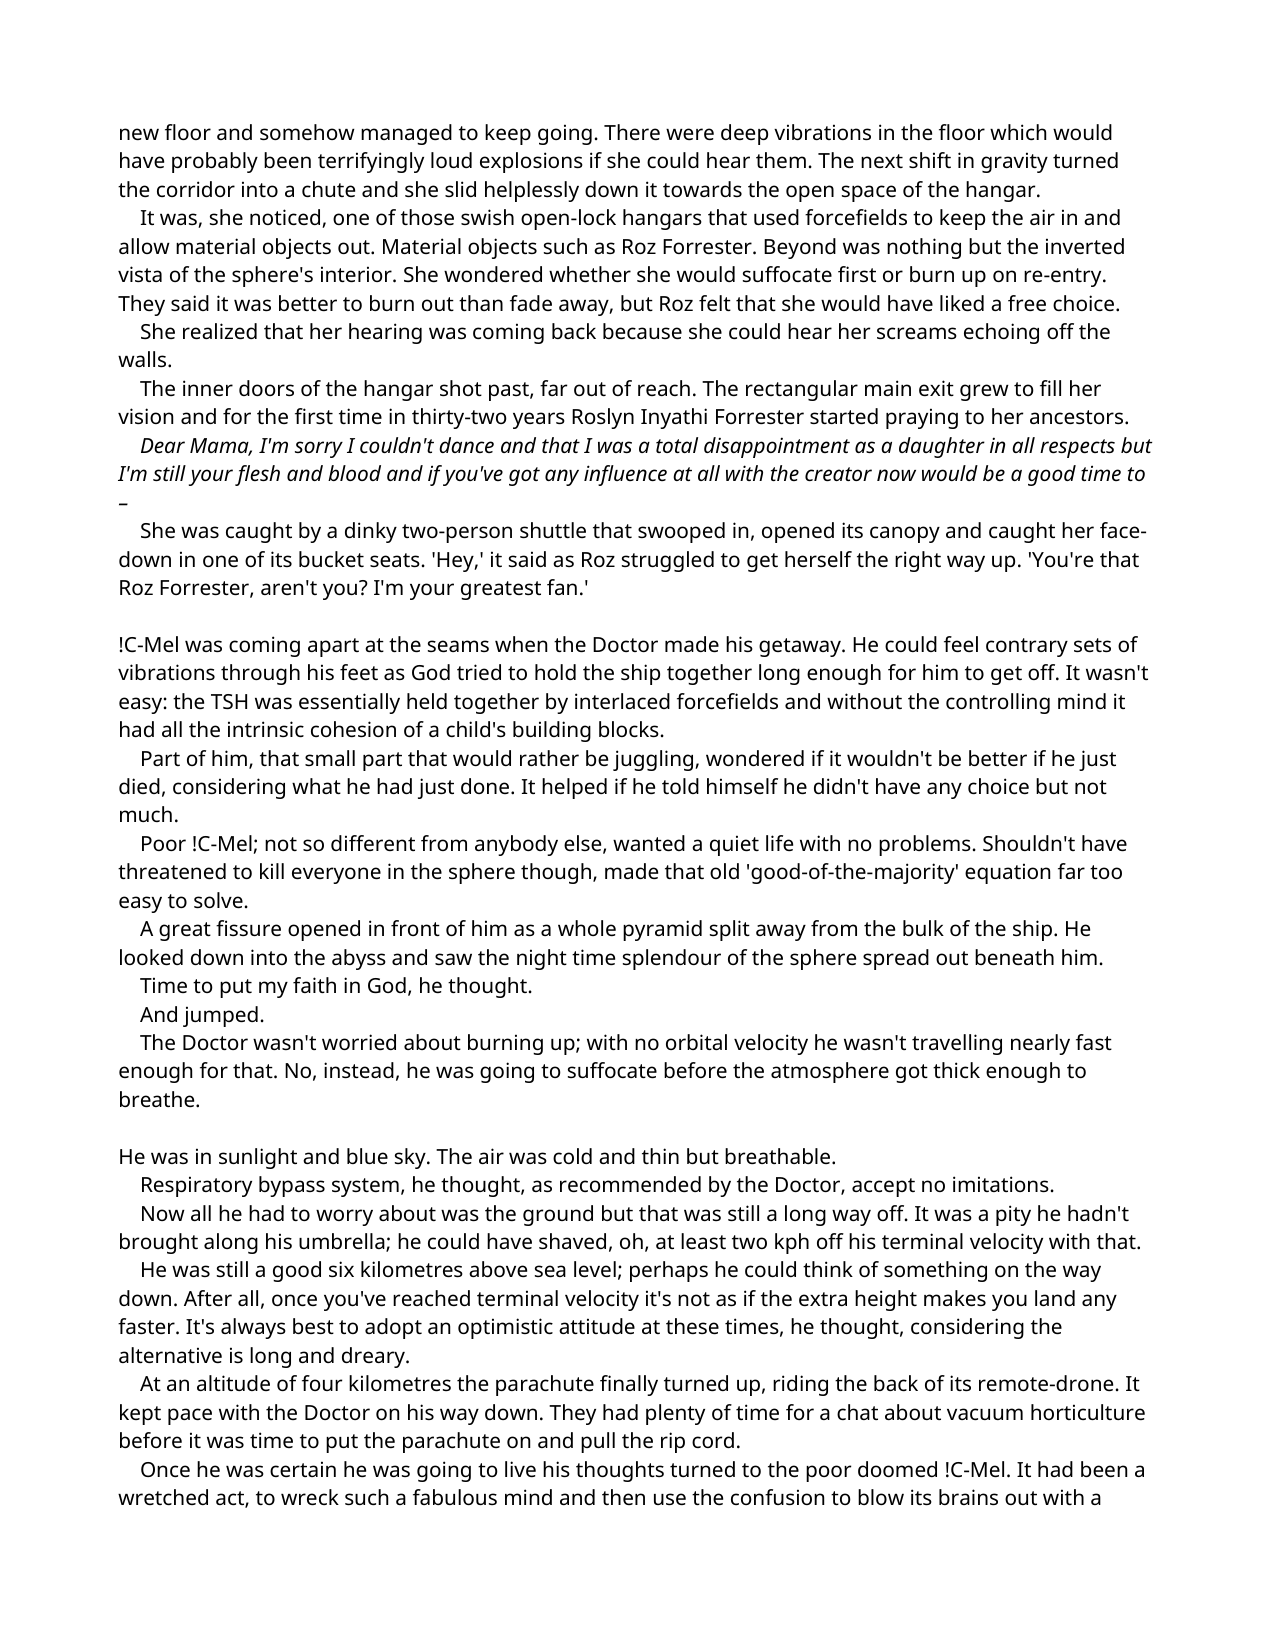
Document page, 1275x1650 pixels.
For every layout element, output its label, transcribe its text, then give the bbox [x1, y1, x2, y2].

text A great fissure opened in front of him as a whole pyramid split away from the bulk of the ship. He looked down into the abyss and saw the night time splendour of the sphere spread out beneath him. [118, 914, 1157, 971]
text He was still a good six kilometres above sea level; perhaps he could think of something on the way down. After all, once you've reached terminal velocity it's not as if the extra height makes you land any faster. It's always best to adopt an optimistic attitude at these times, he thought, considering the alternative is long and dreary. [118, 1256, 1157, 1369]
text At an altitude of four kilometres the parachute finally turned up, riding the back of its remote-drone. It kept pace with the Doctor on his way down. They had plenty of time for a chat about vacuum horticulture before it was time to put the parachute on and pull the rip cord. [118, 1369, 1157, 1455]
text Once he was certain he was going to live his thoughts turned to the poor doomed !C-Mel. It had been a wretched act, to wreck such a fabulous mind and then use the confusion to blow its brains out with a [118, 1455, 1157, 1512]
text The Doctor wasn't worried about burning up; with no orbital velocity he wasn't travelling nearly fast enough for that. No, instead, he was going to suffocate before the atmosphere got thick enough to breathe. [118, 1028, 1157, 1113]
text It was, she noticed, one of those swish open-lock hangars that used forcefields to keep the air in and allow material objects out. Material objects such as Roz Forrester. Beyond was nothing but the inverted vista of the sphere's interior. She wondered whether she would suffocate first or burn up on re-entry. They said it was better to burn out than fade away, but Roz felt that she would have liked a free choice. [118, 203, 1157, 317]
text new floor and somehow managed to keep going. There were deep vibrations in the floor which would have probably been terrifyingly loud explosions if she could hear them. The next shift in gravity turned the corridor into a chute and she slid helplessly down it towards the open space of the hangar. [118, 118, 1157, 203]
text She was caught by a dinky two-person shuttle that swooped in, opened its canopy and caught her face-down in one of its bucket seats. 'Hey,' it said as Roz struggled to get herself the right way up. 'You're that Roz Forrester, aren't you? I'm your greatest fan.' [118, 516, 1157, 602]
text Part of him, that small part that would rather be juggling, wondered if it wouldn't be better if he just died, considering what he had just done. It helped if he told himself he didn't have any choice but not much. [118, 744, 1157, 829]
text He was in sunlight and blue sky. The air was cold and thin but breathable. [118, 1142, 1157, 1170]
text Poor !C-Mel; not so different from anybody else, wanted a quiet life with no problems. Shouldn't have threatened to kill everyone in the sphere though, made that old 'good-of-the-majority' equation far too easy to solve. [118, 829, 1157, 914]
text She realized that her hearing was coming back because she could hear her screams echoing off the walls. [118, 317, 1157, 374]
text And jumped. [118, 1000, 1157, 1028]
text Dear Mama, I'm sorry I couldn't dance and that I was a total disappointment as a daughter in all respects but I'm still your flesh and blood and if you've got any influence at all with the creator now would be a good time to – [118, 431, 1157, 516]
text !C-Mel was coming apart at the seams when the Doctor made his getaway. He could feel contrary sets of vibrations through his feet as God tried to hold the ship together long enough for him to get off. It wasn't easy: the TSH was essentially held together by interlaced forcefields and without the controlling mind it had all the intrinsic cohesion of a child's building blocks. [118, 630, 1157, 744]
text Respiratory bypass system, he thought, as recommended by the Doctor, accept no imitations. [118, 1170, 1157, 1199]
text Time to put my faith in God, he thought. [118, 971, 1157, 1000]
text Now all he had to worry about was the ground but that was still a long way off. It was a pity he hadn't brought along his umbrella; he could have shaved, oh, at least two kph off his terminal velocity with that. [118, 1199, 1157, 1256]
text The inner doors of the hangar shot past, far out of reach. The rectangular main exit grew to fill her vision and for the first time in thirty-two years Roslyn Inyathi Forrester started praying to her ancestors. [118, 374, 1157, 431]
